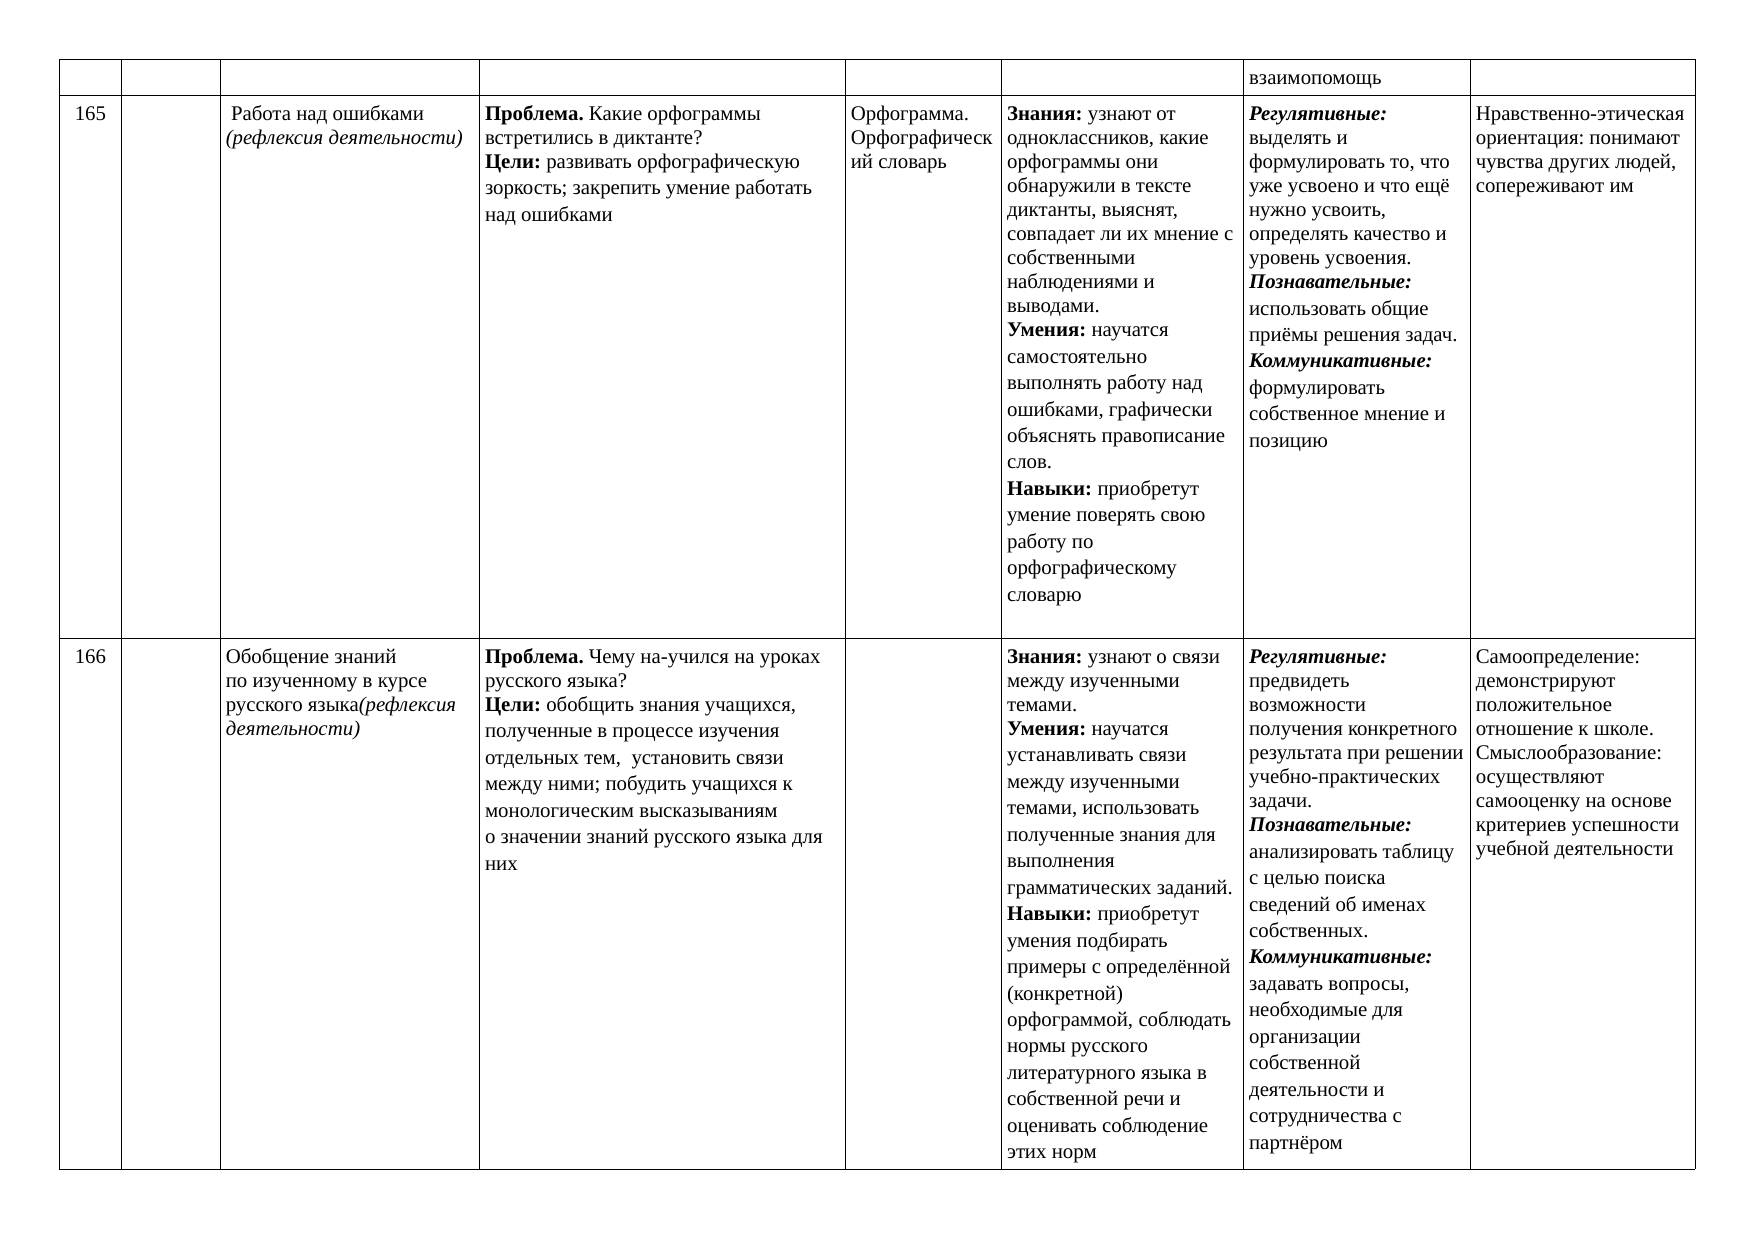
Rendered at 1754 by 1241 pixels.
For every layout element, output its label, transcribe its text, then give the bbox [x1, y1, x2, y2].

table_cell Знания: узнают о связи между изученными темами. Умения: научатся устанавливать связи между изученными темами, использовать полученные знания для выполнения грамматических заданий. Навыки: приобретут умения подбирать примеры с определённой (конкретной) орфограммой, соблюдать нормы русского литературного языка в собственной речи и оценивать соблюдение этих норм [1002, 639, 1243, 1169]
table_cell взаимопомощь [1244, 60, 1470, 95]
table_cell Регулятивные: выделять и формулировать то, что уже усвоено и что ещё нужно усвоить, определять качество и уровень усвоения. Познавательные: использовать общие приёмы решения задач. Коммуникативные: формулировать собственное мнение и позицию [1244, 96, 1470, 638]
table_cell [480, 60, 845, 95]
table_cell Регулятивные: предвидеть возможности получения конкретного результата при решении учебно-практических задачи. Познавательные: анализировать таблицу с целью поиска сведений об именах собственных. Коммуникативные: задавать вопросы, необходимые для организации собственной деятельности и сотрудничества с партнёром [1244, 639, 1470, 1169]
table_cell [221, 60, 479, 95]
table_cell Обобщение знаний по изученному в курсе русского языка(рефлексия деятельности) [221, 639, 479, 1169]
table_cell 165 [60, 96, 121, 638]
table_cell [1471, 60, 1695, 95]
table_cell [122, 96, 220, 638]
table_cell Самоопределение: демонстрируют положительное отношение к школе. Смыслообразование: осуществляют самооценку на основе критериев успешности учебной деятельности [1471, 639, 1695, 1169]
table_cell Знания: узнают от одноклассников, какие орфограммы они обнаружили в тексте диктанты, выяснят, совпадает ли их мнение с собственными наблюдениями и выводами. Умения: научатся самостоятельно выполнять работу над ошибками, графически объяснять правописание слов. Навыки: приобретут умение поверять свою работу по орфографическому словарю [1002, 96, 1243, 638]
table_cell [60, 60, 121, 95]
table_cell Работа над ошибками (рефлексия деятельности) [221, 96, 479, 638]
table_cell [846, 60, 1001, 95]
table_cell Орфограмма. Орфографический словарь [846, 96, 1001, 638]
table_cell [846, 639, 1001, 1169]
table_cell Проблема. Чему на-учился на уроках русского языка? Цели: обобщить знания учащихся, полученные в процессе изучения отдельных тем, установить связи между ними; побудить учащихся к монологическим высказываниям о значении знаний русского языка для них [480, 639, 845, 1169]
table_cell [122, 60, 220, 95]
table_cell 166 [60, 639, 121, 1169]
table_cell Проблема. Какие орфограммы встретились в диктанте? Цели: развивать орфографическую зоркость; закрепить умение работать над ошибками [480, 96, 845, 638]
table_cell Нравственно-этическая ориентация: понимают чувства других людей, сопереживают им [1471, 96, 1695, 638]
table_cell [122, 639, 220, 1169]
